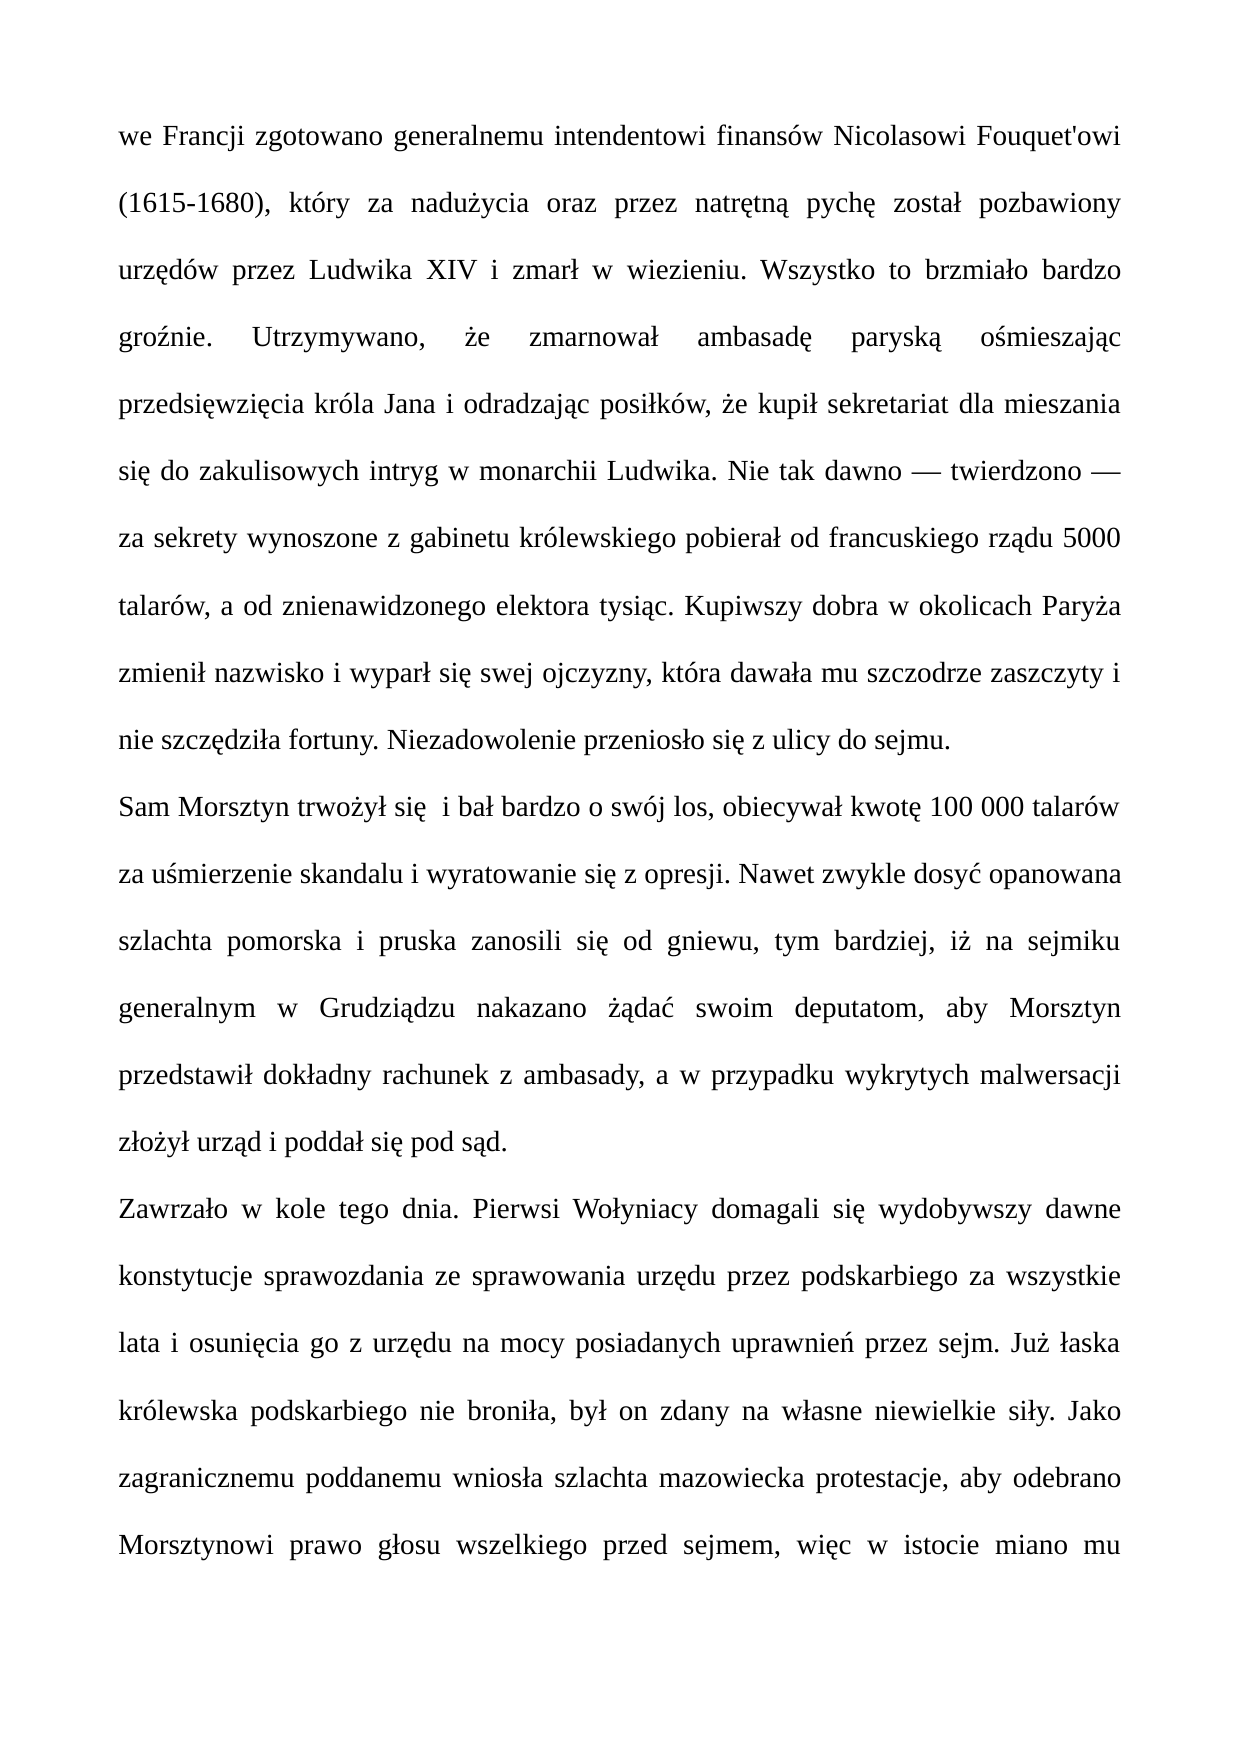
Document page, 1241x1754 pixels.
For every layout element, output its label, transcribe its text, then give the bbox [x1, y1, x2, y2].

text Zawrzało w kole tego dnia. Pierwsi Wołyniacy domagali się wydobywszy dawne konstytucje sprawozdania ze sprawowania urzędu przez podskarbiego za wszystkie lata i osunięcia go z urzędu na mocy posiadanych uprawnień przez sejm. Już łaska królewska podskarbiego nie broniła, był on zdany na własne niewielkie siły. Jako zagranicznemu poddanemu wniosła szlachta mazowiecka protestacje, aby odebrano Morsztynowi prawo głosu wszelkiego przed sejmem, więc w istocie miano mu [118, 1191, 1122, 1560]
text we Francji zgotowano generalnemu intendentowi finansów Nicolasowi Fouquet'owi (1615-1680), który za nadużycia oraz przez natrętną pychę został pozbawiony urzędów przez Ludwika XIV i zmarł w wiezieniu. Wszystko to brzmiało bardzo groźnie. Utrzymywano, że zmarnował ambasadę paryską ośmieszając przedsięwzięcia króla Jana i odradzając posiłków, że kupił sekretariat dla mieszania się do zakulisowych intryg w monarchii Ludwika. Nie tak dawno — twierdzono — za sekrety wynoszone z gabinetu królewskiego pobierał od francuskiego rządu 5000 talarów, a od znienawidzonego elektora tysiąc. Kupiwszy dobra w okolicach Paryża zmienił nazwisko i wyparł się swej ojczyzny, która dawała mu szczodrze zaszczyty i nie szczędziła fortuny. Niezadowolenie przeniosło się z ulicy do sejmu. [118, 118, 1122, 755]
text Sam Morsztyn trwożył się i bał bardzo o swój los, obiecywał kwotę 100 000 talarów za uśmierzenie skandalu i wyratowanie się z opresji. Nawet zwykle dosyć opanowana szlachta pomorska i pruska zanosili się od gniewu, tym bardziej, iż na sejmiku generalnym w Grudziądzu nakazano żądać swoim deputatom, aby Morsztyn przedstawił dokładny rachunek z ambasady, a w przypadku wykrytych malwersacji złożył urząd i poddał się pod sąd. [118, 789, 1122, 1158]
